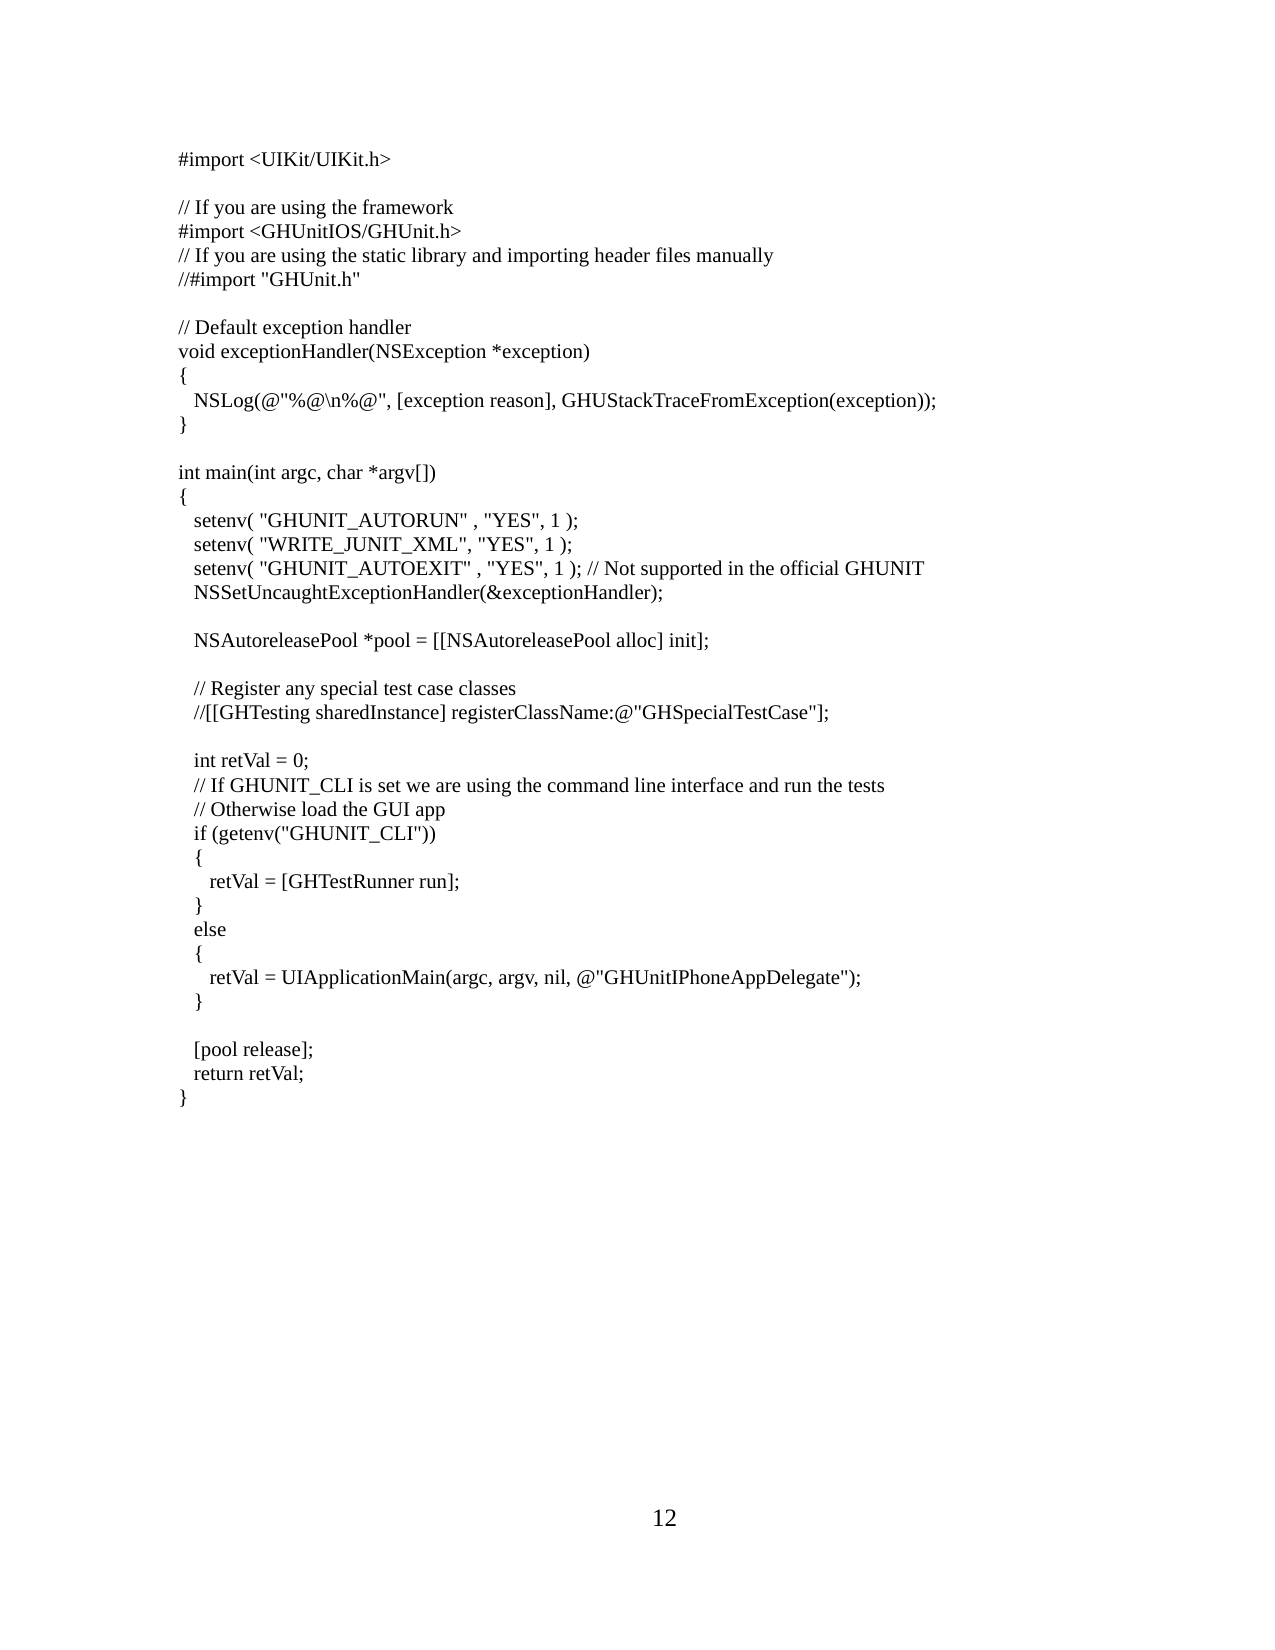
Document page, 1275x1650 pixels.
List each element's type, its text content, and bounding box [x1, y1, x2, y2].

text NSLog(@"%@\n%@", [exception reason], GHUStackTraceFromException(exception)); [118, 387, 1157, 412]
text #import <GHUnitIOS/GHUnit.h> [118, 219, 1157, 243]
text { [118, 363, 1157, 387]
text NSSetUncaughtExceptionHandler(&exceptionHandler); [118, 580, 1157, 604]
text { [118, 484, 1157, 508]
text // Otherwise load the GUI app [118, 797, 1157, 821]
text return retVal; [118, 1061, 1157, 1085]
text #import <UIKit/UIKit.h> [118, 147, 1157, 171]
text if (getenv("GHUNIT_CLI")) [118, 821, 1157, 845]
text retVal = UIApplicationMain(argc, argv, nil, @"GHUnitIPhoneAppDelegate"); [118, 965, 1157, 989]
text //#import "GHUnit.h" [118, 267, 1157, 291]
text else [118, 917, 1157, 941]
text NSAutoreleasePool *pool = [[NSAutoreleasePool alloc] init]; [118, 628, 1157, 652]
text [pool release]; [118, 1037, 1157, 1061]
text // If GHUNIT_CLI is set we are using the command line interface and run the tests [118, 772, 1157, 797]
text } [118, 412, 1157, 436]
text int main(int argc, char *argv[]) [118, 460, 1157, 484]
text void exceptionHandler(NSException *exception) [118, 339, 1157, 363]
text // If you are using the static library and importing header files manually [118, 243, 1157, 267]
text { [118, 941, 1157, 965]
text { [118, 845, 1157, 869]
text } [118, 989, 1157, 1013]
text } [118, 1085, 1157, 1109]
text setenv( "GHUNIT_AUTOEXIT" , "YES", 1 ); // Not supported in the official GHUNIT [118, 556, 1157, 580]
text int retVal = 0; [118, 748, 1157, 772]
text retVal = [GHTestRunner run]; [118, 869, 1157, 893]
text setenv( "WRITE_JUNIT_XML", "YES", 1 ); [118, 532, 1157, 556]
text // Default exception handler [118, 315, 1157, 339]
text // If you are using the framework [118, 195, 1157, 219]
text setenv( "GHUNIT_AUTORUN" , "YES", 1 ); [118, 508, 1157, 532]
text } [118, 893, 1157, 917]
text //[[GHTesting sharedInstance] registerClassName:@"GHSpecialTestCase"]; [118, 700, 1157, 724]
text // Register any special test case classes [118, 676, 1157, 700]
